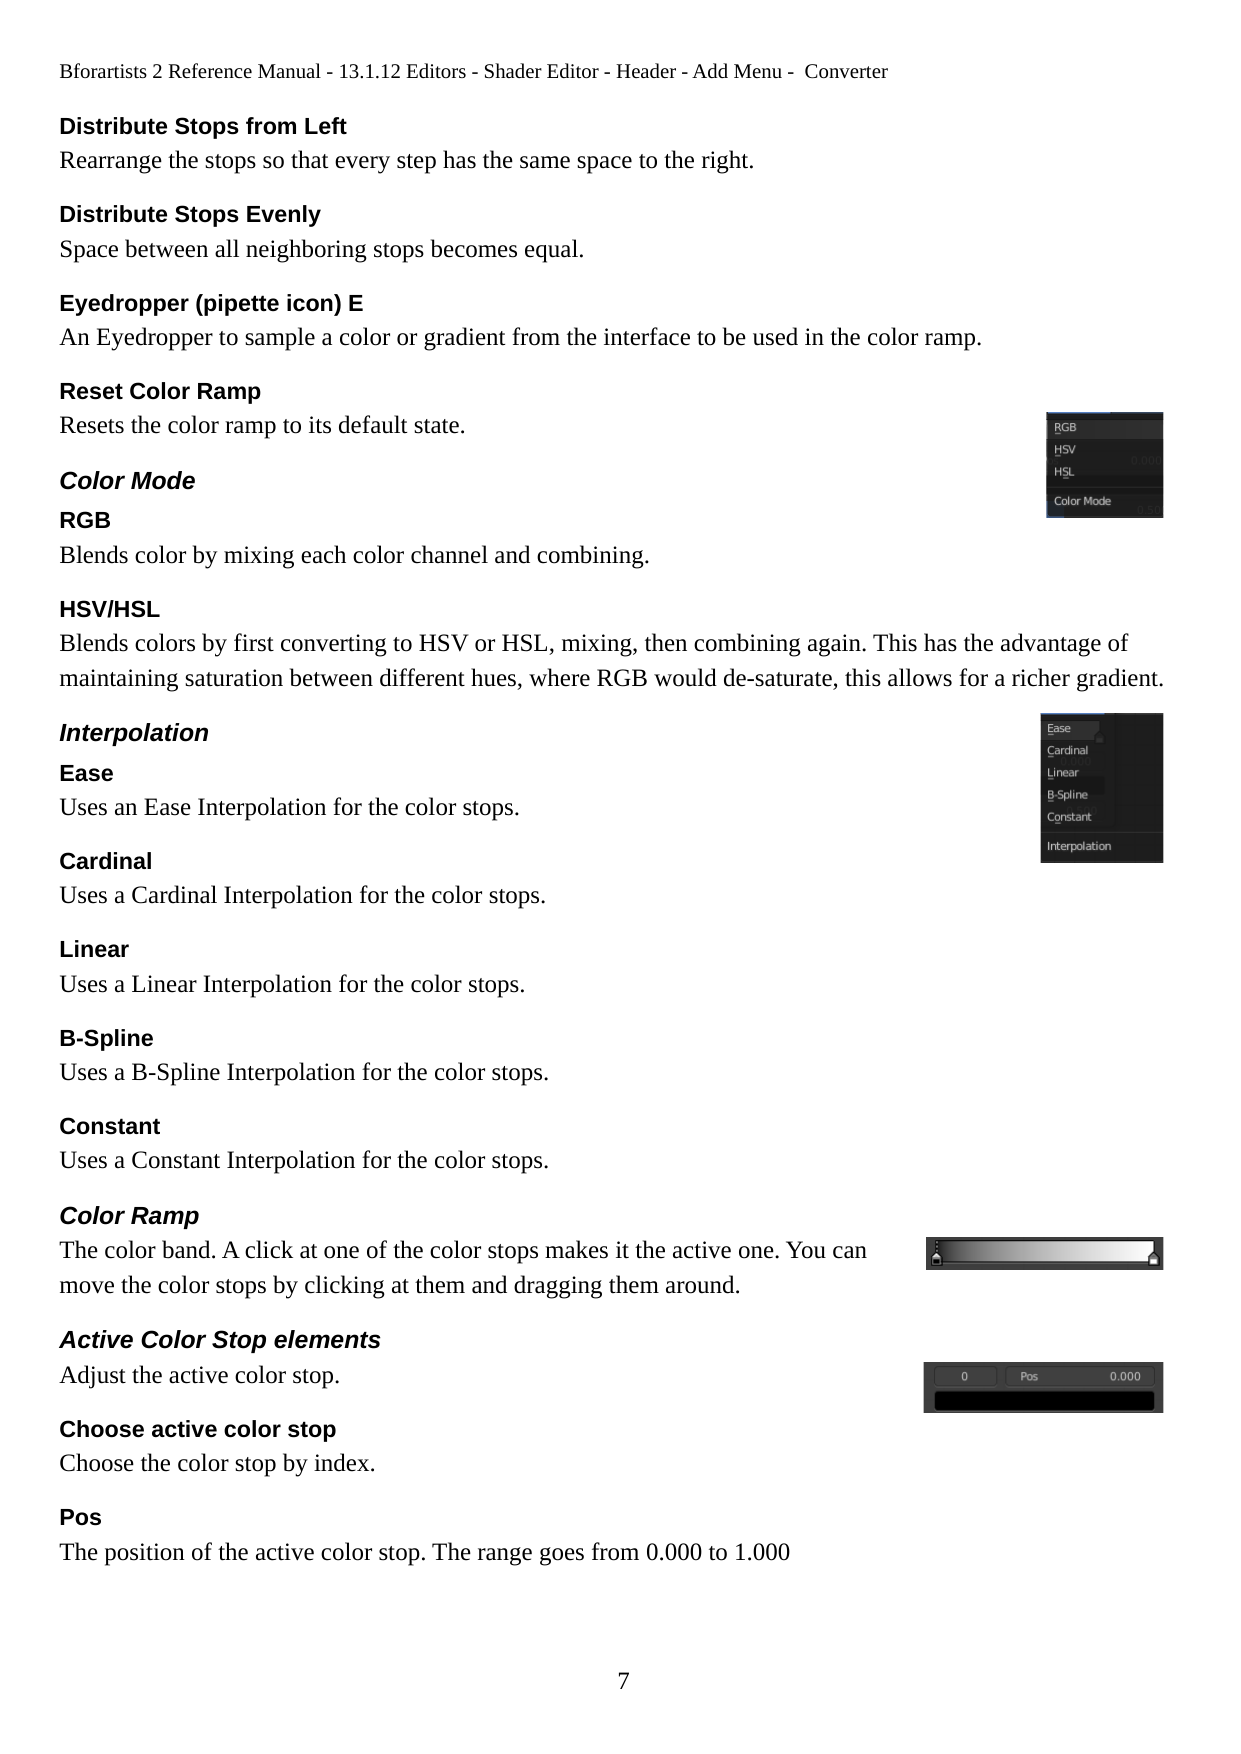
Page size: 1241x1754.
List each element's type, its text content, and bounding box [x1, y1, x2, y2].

text Resets the color ramp to its default state. [59, 411, 1181, 439]
subtitle [1164, 718, 1181, 747]
text Choose the color stop by index. [59, 1448, 1181, 1477]
text An Eyedropper to sample a color or gradient from the interface to be used in the color ramp. [59, 322, 1181, 351]
picture [1040, 713, 1164, 863]
subtitle Color Mode [59, 466, 1046, 494]
text Rearrange the stops so that every step has the same space to the right. [59, 146, 1181, 174]
subtitle [1164, 466, 1181, 494]
subtitle Distribute Stops from Left [59, 113, 1181, 139]
text Blends color by mixing each color channel and combining. [59, 540, 1181, 569]
subtitle Linear [59, 936, 1181, 963]
subtitle Eyedropper (pipette icon) E [59, 289, 1181, 316]
subtitle Interpolation [59, 718, 1040, 747]
text The color band. A click at one of the color stops makes it the active one. You can move the color stops by clicking at them and dragging them around. [59, 1236, 1181, 1299]
subtitle HSV/HSL [59, 595, 1181, 622]
subtitle Cardinal [59, 847, 1181, 874]
text Uses a B-Spline Interpolation for the color stops. [59, 1057, 1181, 1086]
text Adjust the active color stop. [59, 1360, 1181, 1389]
subtitle Distribute Stops Evenly [59, 201, 1181, 228]
text The position of the active color stop. The range goes from 0.000 to 1.000 [59, 1537, 1181, 1566]
subtitle Choose active color stop [59, 1416, 1181, 1442]
picture [1046, 412, 1164, 518]
subtitle Pos [59, 1504, 1181, 1531]
picture [926, 1237, 1164, 1270]
subtitle Ease [59, 759, 1040, 786]
subtitle RGB [59, 507, 1181, 534]
subtitle Reset Color Ramp [59, 378, 1181, 404]
subtitle Constant [59, 1112, 1181, 1139]
text Uses a Cardinal Interpolation for the color stops. [59, 881, 1181, 909]
text Uses an Ease Interpolation for the color stops. [59, 792, 1040, 821]
subtitle [1164, 759, 1181, 786]
text Uses a Constant Interpolation for the color stops. [59, 1146, 1181, 1174]
picture [923, 1362, 1164, 1413]
subtitle Active Color Stop elements [59, 1325, 1181, 1354]
subtitle Color Ramp [59, 1201, 1181, 1229]
text Uses a Linear Interpolation for the color stops. [59, 969, 1181, 998]
text Blends colors by first converting to HSV or HSL, mixing, then combining again. This has the advantage of maintaining saturation between different hues, where RGB would de-saturate, this allows for a richer gradient. [59, 628, 1181, 692]
subtitle B-Spline [59, 1024, 1181, 1051]
text Space between all neighboring stops becomes equal. [59, 234, 1181, 263]
